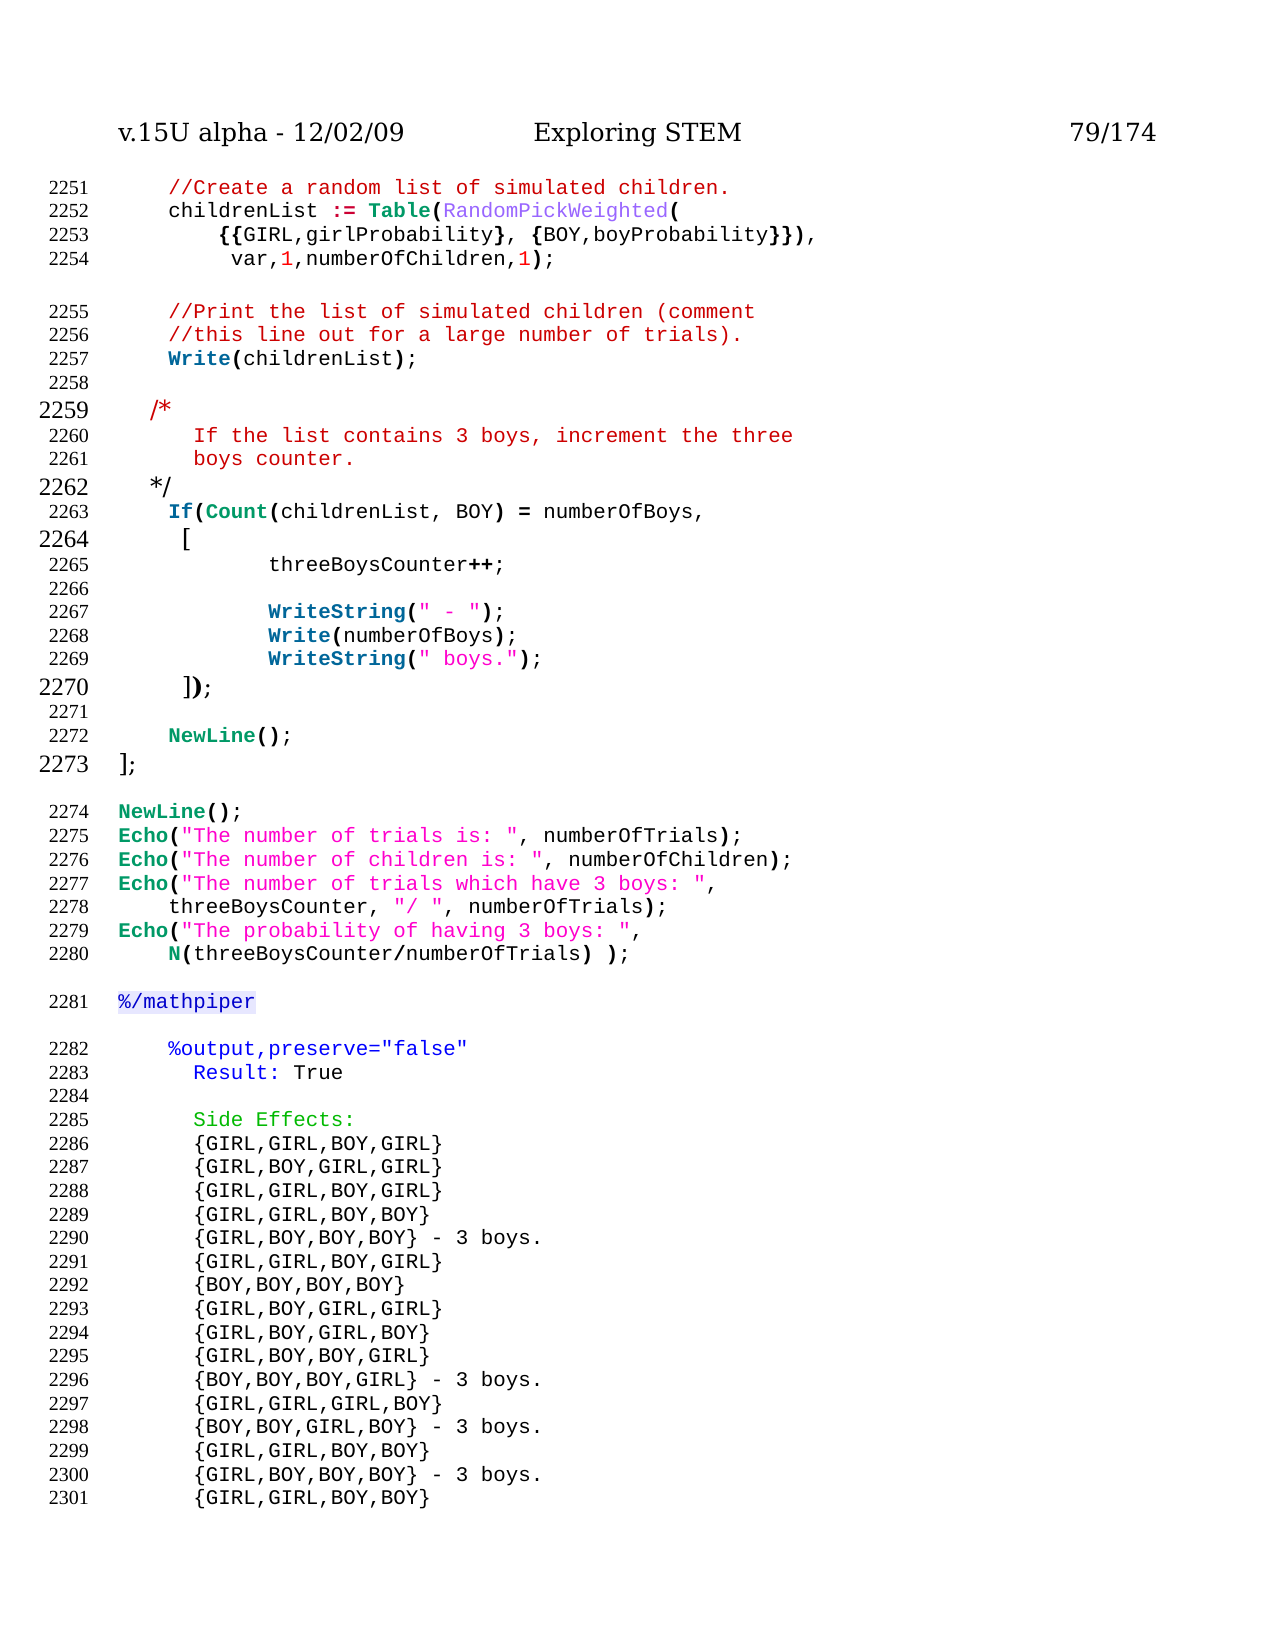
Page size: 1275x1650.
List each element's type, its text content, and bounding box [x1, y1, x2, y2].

text Echo("The number of trials is: ", numberOfTrials); [118, 825, 1157, 849]
text Result: True [118, 1062, 1157, 1085]
text /* [118, 395, 1157, 424]
text Echo("The probability of having 3 boys: ", [118, 920, 1157, 943]
text N(threeBoysCounter/numberOfTrials) ); [118, 943, 1157, 967]
text {GIRL,BOY,BOY,BOY} - 3 boys. [118, 1227, 1157, 1251]
text Echo("The number of children is: ", numberOfChildren); [118, 849, 1157, 872]
text NewLine(); [118, 802, 1157, 825]
text childrenList := Table(RandomPickWeighted( [118, 200, 1157, 224]
text {GIRL,GIRL,GIRL,BOY} [118, 1393, 1157, 1416]
text WriteString(" - "); [118, 601, 1157, 625]
text threeBoysCounter, "/ ", numberOfTrials); [118, 896, 1157, 920]
text {GIRL,BOY,GIRL,GIRL} [118, 1156, 1157, 1180]
text {GIRL,GIRL,BOY,BOY} [118, 1487, 1157, 1511]
text {BOY,BOY,GIRL,BOY} - 3 boys. [118, 1416, 1157, 1440]
text boys counter. [118, 448, 1157, 472]
text %output,preserve="false" [118, 1038, 1157, 1062]
text {GIRL,BOY,BOY,BOY} - 3 boys. [118, 1464, 1157, 1487]
text ]; [118, 749, 1157, 778]
text {GIRL,GIRL,BOY,BOY} [118, 1203, 1157, 1227]
text //Print the list of simulated children (comment [118, 301, 1157, 324]
text {GIRL,GIRL,BOY,BOY} [118, 1440, 1157, 1464]
text */ [118, 472, 1157, 501]
text {GIRL,GIRL,BOY,GIRL} [118, 1251, 1157, 1274]
text If(Count(childrenList, BOY) = numberOfBoys, [118, 501, 1157, 525]
text If the list contains 3 boys, increment the three [118, 424, 1157, 448]
text var,1,numberOfChildren,1); [118, 248, 1157, 271]
text Write(numberOfBoys); [118, 625, 1157, 648]
text NewLine(); [118, 725, 1157, 749]
text %/mathpiper [118, 991, 1157, 1014]
text {GIRL,GIRL,BOY,GIRL} [118, 1180, 1157, 1203]
text {GIRL,GIRL,BOY,GIRL} [118, 1133, 1157, 1156]
text Side Effects: [118, 1109, 1157, 1133]
text {GIRL,BOY,GIRL,BOY} [118, 1322, 1157, 1345]
text //this line out for a large number of trials). [118, 324, 1157, 348]
text {BOY,BOY,BOY,BOY} [118, 1274, 1157, 1298]
text {GIRL,BOY,GIRL,GIRL} [118, 1298, 1157, 1322]
text threeBoysCounter++; [118, 554, 1157, 577]
text {{GIRL,girlProbability}, {BOY,boyProbability}}), [118, 224, 1157, 248]
text [ [118, 525, 1157, 554]
text ]); [118, 672, 1157, 701]
text //Create a random list of simulated children. [118, 177, 1157, 200]
text WriteString(" boys."); [118, 648, 1157, 672]
text Write(childrenList); [118, 348, 1157, 372]
text Echo("The number of trials which have 3 boys: ", [118, 872, 1157, 896]
text {GIRL,BOY,BOY,GIRL} [118, 1345, 1157, 1369]
text {BOY,BOY,BOY,GIRL} - 3 boys. [118, 1369, 1157, 1393]
